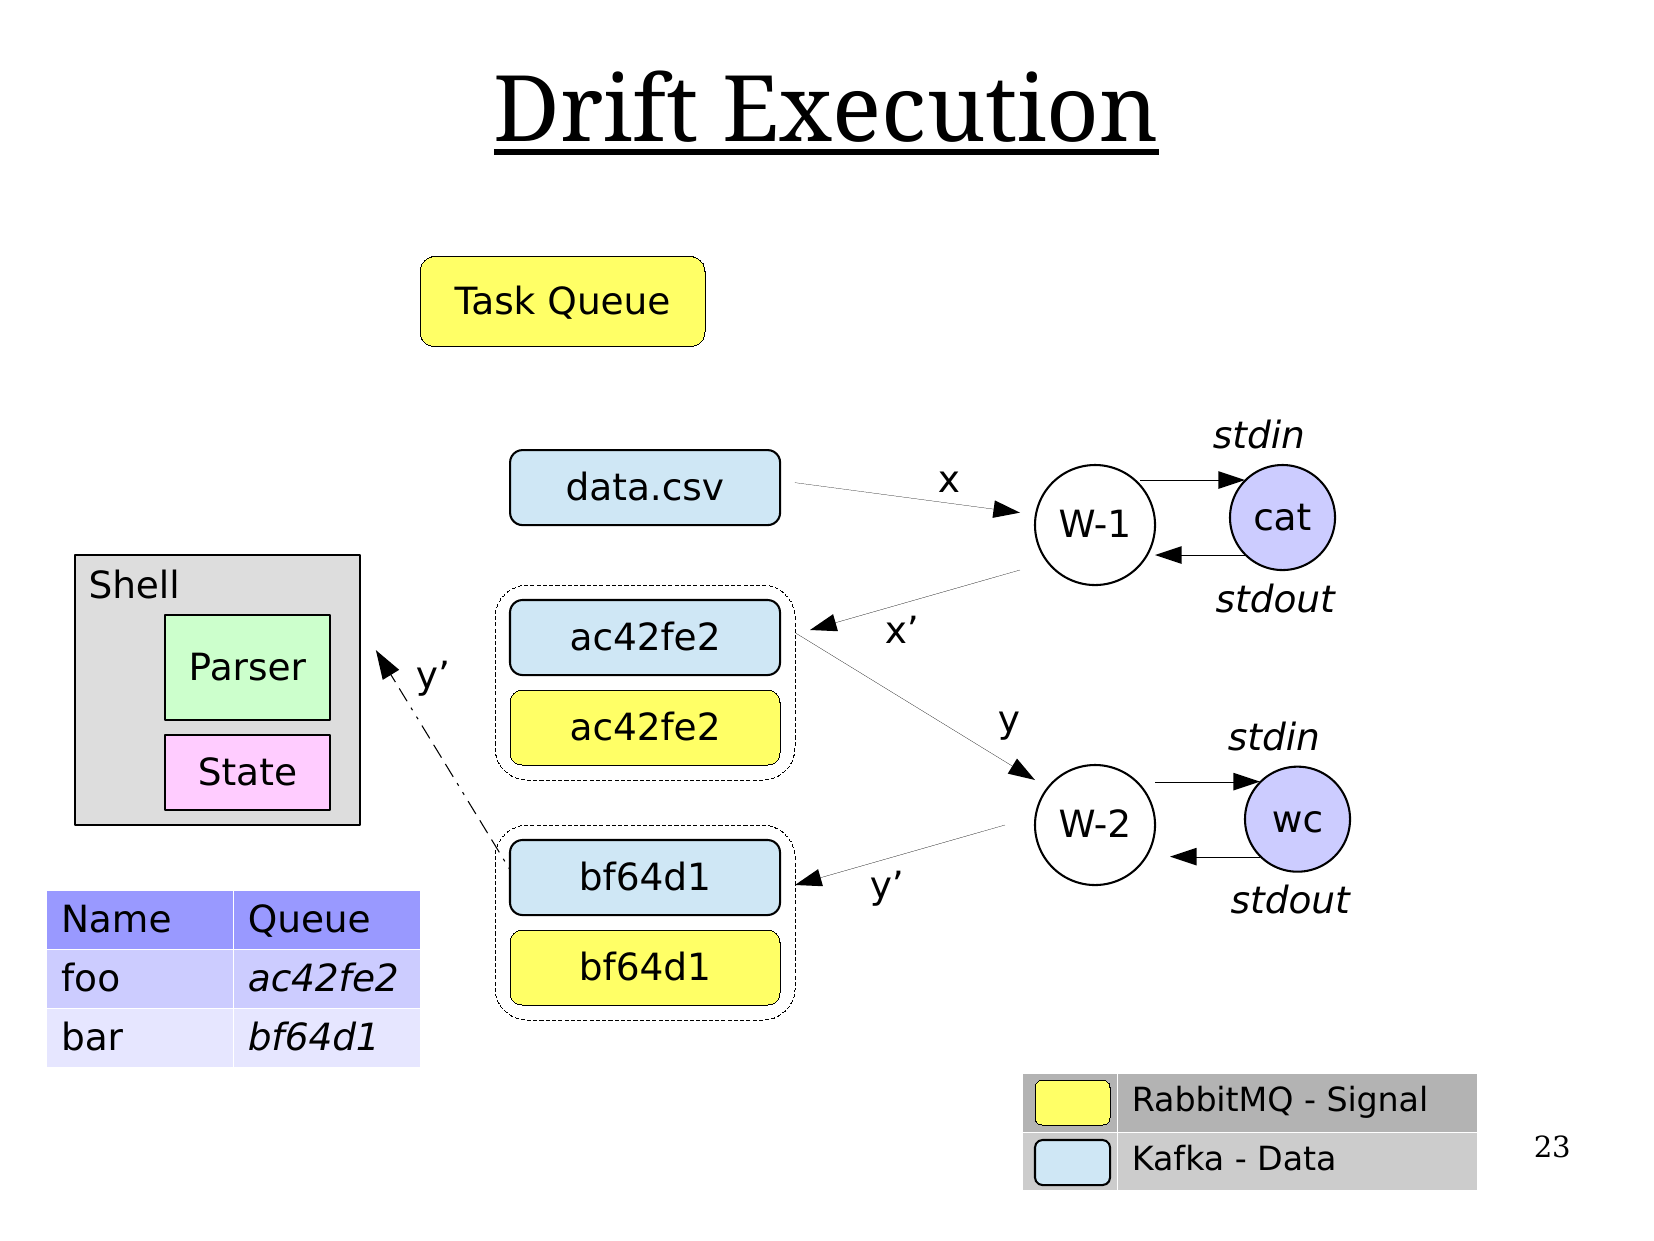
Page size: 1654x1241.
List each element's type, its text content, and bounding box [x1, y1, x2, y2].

text_box Parser [165, 615, 331, 721]
text_box y’ [855, 856, 919, 916]
text_box x’ [870, 601, 934, 661]
text_box stdin [1213, 708, 1336, 767]
table_header [1023, 1074, 1117, 1132]
table_header Name [47, 891, 233, 949]
table_cell bf64d1 [234, 1009, 420, 1067]
text_box [495, 585, 796, 781]
table_cell [1023, 1133, 1117, 1190]
table_header Queue [234, 891, 420, 949]
text_box stdout [1215, 871, 1366, 931]
text_box stdin [1198, 406, 1321, 466]
text_box stdout [1200, 570, 1351, 629]
text_box cat [1230, 466, 1336, 570]
text_box x [923, 500, 976, 509]
text_box [495, 825, 796, 1021]
text_box [1035, 1140, 1111, 1186]
table_cell ac42fe2 [234, 950, 420, 1008]
text_box Task Queue [420, 256, 706, 347]
title Drift Execution [82, 2, 1571, 211]
text_box [1035, 1080, 1111, 1126]
text_box W-2 [1035, 765, 1156, 886]
text_box [75, 555, 361, 826]
table_header RabbitMQ - Signal [1118, 1074, 1477, 1132]
table_cell Kafka - Data [1118, 1133, 1477, 1190]
text_box State [165, 735, 331, 811]
text_box y’ [401, 646, 466, 706]
text_box y [983, 690, 1036, 749]
text_box x [923, 450, 976, 506]
table_cell bar [47, 1009, 233, 1067]
table_cell foo [47, 950, 233, 1008]
text_box Shell [73, 556, 196, 616]
text_box data.csv [510, 450, 781, 526]
text_box W-1 [1035, 465, 1156, 586]
text_box wc [1245, 767, 1351, 871]
